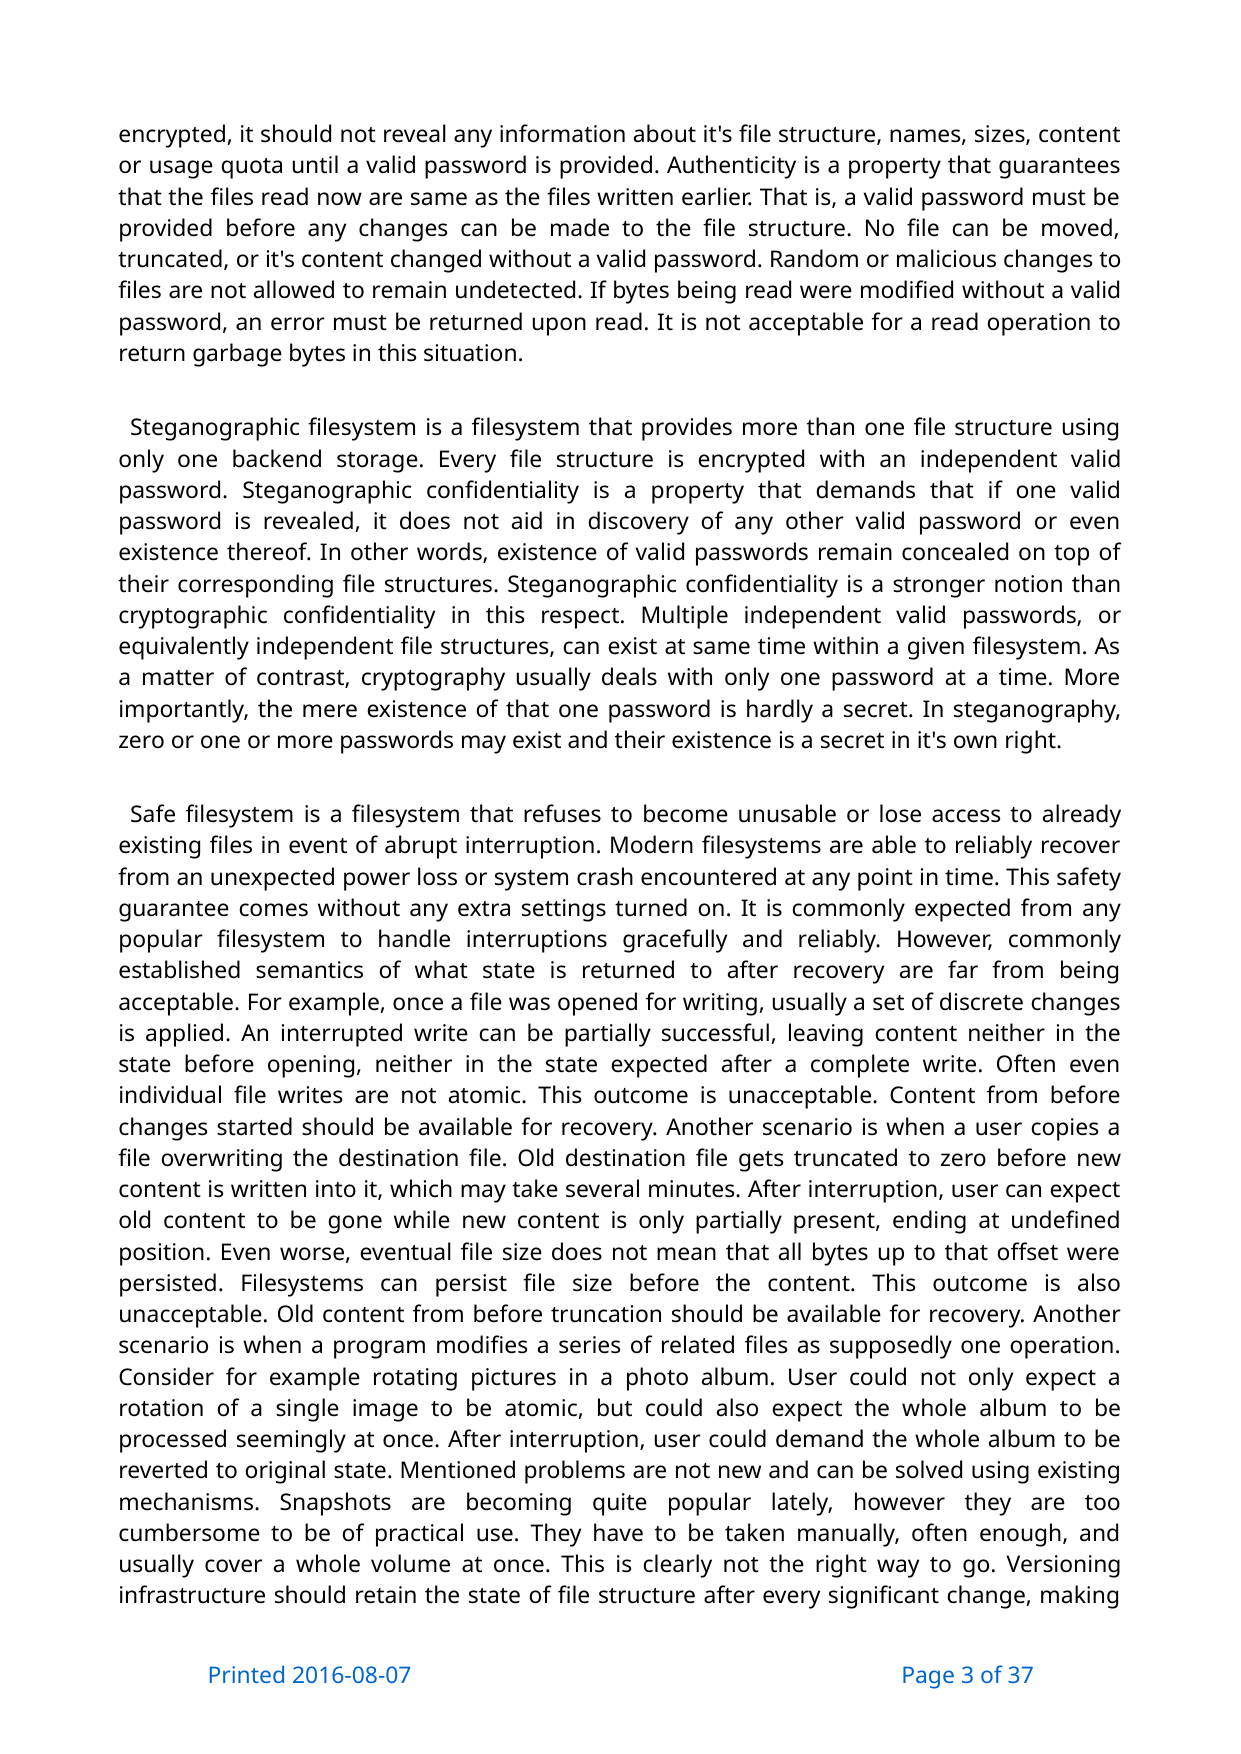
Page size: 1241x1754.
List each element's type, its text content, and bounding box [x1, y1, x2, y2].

text encrypted, it should not reveal any information about it's file structure, names, sizes, content or usage quota until a valid password is provided. Authenticity is a property that guarantees that the files read now are same as the files written earlier. That is, a valid password must be provided before any changes can be made to the file structure. No file can be moved, truncated, or it's content changed without a valid password. Random or malicious changes to files are not allowed to remain undetected. If bytes being read were modified without a valid password, an error must be returned upon read. It is not acceptable for a read operation to return garbage bytes in this situation. [118, 118, 1122, 368]
text Steganographic filesystem is a filesystem that provides more than one file structure using only one backend storage. Every file structure is encrypted with an independent valid password. Steganographic confidentiality is a property that demands that if one valid password is revealed, it does not aid in discovery of any other valid password or even existence thereof. In other words, existence of valid passwords remain concealed on top of their corresponding file structures. Steganographic confidentiality is a stronger notion than cryptographic confidentiality in this respect. Multiple independent valid passwords, or equivalently independent file structures, can exist at same time within a given filesystem. As a matter of contrast, cryptography usually deals with only one password at a time. More importantly, the mere existence of that one password is hardly a secret. In steganography, zero or one or more passwords may exist and their existence is a secret in it's own right. [118, 411, 1122, 755]
text Safe filesystem is a filesystem that refuses to become unusable or lose access to already existing files in event of abrupt interruption. Modern filesystems are able to reliably recover from an unexpected power loss or system crash encountered at any point in time. This safety guarantee comes without any extra settings turned on. It is commonly expected from any popular filesystem to handle interruptions gracefully and reliably. However, commonly established semantics of what state is returned to after recovery are far from being acceptable. For example, once a file was opened for writing, usually a set of discrete changes is applied. An interrupted write can be partially successful, leaving content neither in the state before opening, neither in the state expected after a complete write. Often even individual file writes are not atomic. This outcome is unacceptable. Content from before changes started should be available for recovery. Another scenario is when a user copies a file overwriting the destination file. Old destination file gets truncated to zero before new content is written into it, which may take several minutes. After interruption, user can expect old content to be gone while new content is only partially present, ending at undefined position. Even worse, eventual file size does not mean that all bytes up to that offset were persisted. Filesystems can persist file size before the content. This outcome is also unacceptable. Old content from before truncation should be available for recovery. Another scenario is when a program modifies a series of related files as supposedly one operation. Consider for example rotating pictures in a photo album. User could not only expect a rotation of a single image to be atomic, but could also expect the whole album to be processed seemingly at once. After interruption, user could demand the whole album to be reverted to original state. Mentioned problems are not new and can be solved using existing mechanisms. Snapshots are becoming quite popular lately, however they are too cumbersome to be of practical use. They have to be taken manually, often enough, and usually cover a whole volume at once. This is clearly not the right way to go. Versioning infrastructure should retain the state of file structure after every significant change, making [118, 798, 1122, 1611]
